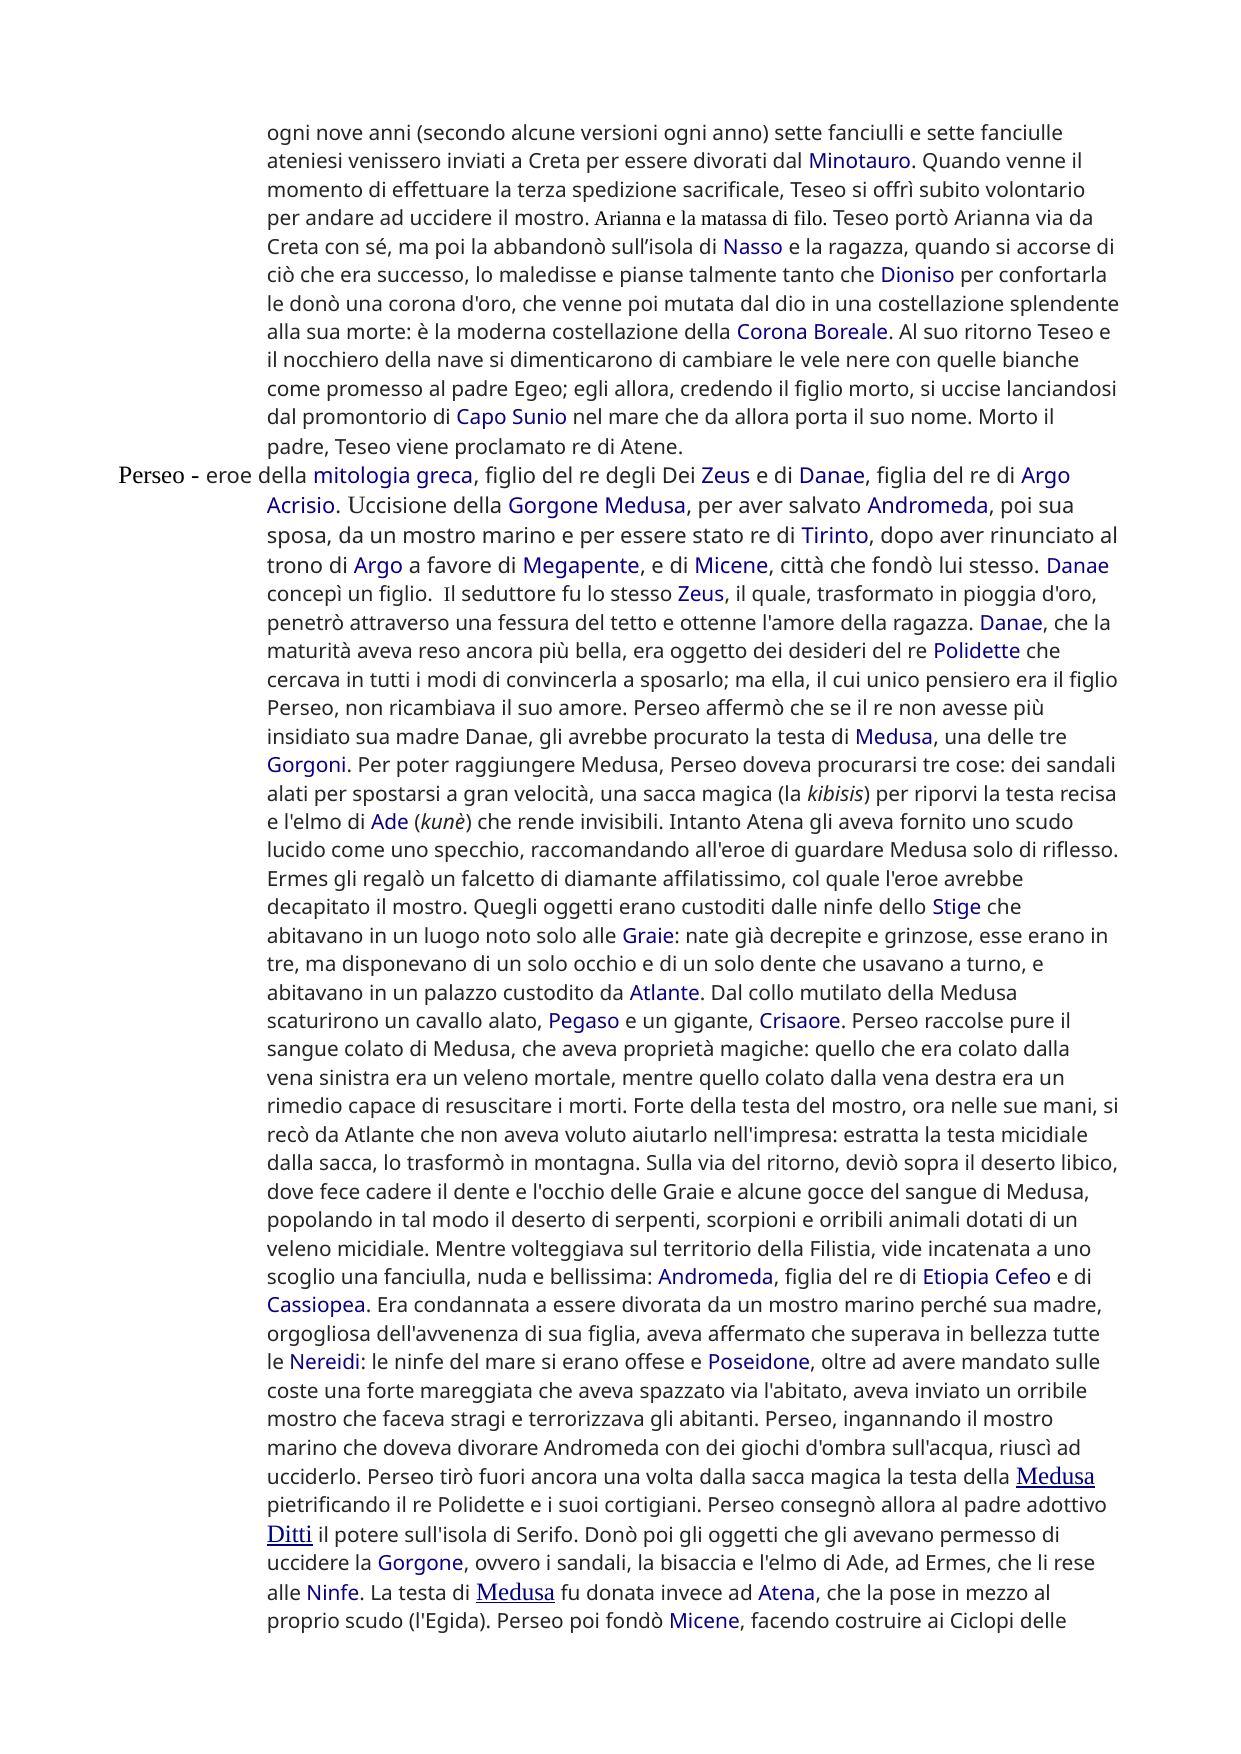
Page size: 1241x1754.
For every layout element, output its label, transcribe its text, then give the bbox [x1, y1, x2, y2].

text Perseo - eroe della mitologia greca, figlio del re degli Dei Zeus e di Danae, figlia del re di Argo Acrisio. Uccisione della Gorgone Medusa, per aver salvato Andromeda, poi sua sposa, da un mostro marino e per essere stato re di Tirinto, dopo aver rinunciato al trono di Argo a favore di Megapente, e di Micene, città che fondò lui stesso. Danae concepì un figlio. Il seduttore fu lo stesso Zeus, il quale, trasformato in pioggia d'oro, penetrò attraverso una fessura del tetto e ottenne l'amore della ragazza. Danae, che la maturità aveva reso ancora più bella, era oggetto dei desideri del re Polidette che cercava in tutti i modi di convincerla a sposarlo; ma ella, il cui unico pensiero era il figlio Perseo, non ricambiava il suo amore. Perseo affermò che se il re non avesse più insidiato sua madre Danae, gli avrebbe procurato la testa di Medusa, una delle tre Gorgoni. Per poter raggiungere Medusa, Perseo doveva procurarsi tre cose: dei sandali alati per spostarsi a gran velocità, una sacca magica (la kibisis) per riporvi la testa recisa e l'elmo di Ade (kunè) che rende invisibili. Intanto Atena gli aveva fornito uno scudo lucido come uno specchio, raccomandando all'eroe di guardare Medusa solo di riflesso. Ermes gli regalò un falcetto di diamante affilatissimo, col quale l'eroe avrebbe decapitato il mostro. Quegli oggetti erano custoditi dalle ninfe dello Stige che abitavano in un luogo noto solo alle Graie: nate già decrepite e grinzose, esse erano in tre, ma disponevano di un solo occhio e di un solo dente che usavano a turno, e abitavano in un palazzo custodito da Atlante. Dal collo mutilato della Medusa scaturirono un cavallo alato, Pegaso e un gigante, Crisaore. Perseo raccolse pure il sangue colato di Medusa, che aveva proprietà magiche: quello che era colato dalla vena sinistra era un veleno mortale, mentre quello colato dalla vena destra era un rimedio capace di resuscitare i morti. Forte della testa del mostro, ora nelle sue mani, si recò da Atlante che non aveva voluto aiutarlo nell'impresa: estratta la testa micidiale dalla sacca, lo trasformò in montagna. Sulla via del ritorno, deviò sopra il deserto libico, dove fece cadere il dente e l'occhio delle Graie e alcune gocce del sangue di Medusa, popolando in tal modo il deserto di serpenti, scorpioni e orribili animali dotati di un veleno micidiale. Mentre volteggiava sul territorio della Filistia, vide incatenata a uno scoglio una fanciulla, nuda e bellissima: Andromeda, figlia del re di Etiopia Cefeo e di Cassiopea. Era condannata a essere divorata da un mostro marino perché sua madre, orgogliosa dell'avvenenza di sua figlia, aveva affermato che superava in bellezza tutte le Nereidi: le ninfe del mare si erano offese e Poseidone, oltre ad avere mandato sulle coste una forte mareggiata che aveva spazzato via l'abitato, aveva inviato un orribile mostro che faceva stragi e terrorizzava gli abitanti. Perseo, ingannando il mostro marino che doveva divorare Andromeda con dei giochi d'ombra sull'acqua, riuscì ad ucciderlo. Perseo tirò fuori ancora una volta dalla sacca magica la testa della Medusa pietrificando il re Polidette e i suoi cortigiani. Perseo consegnò allora al padre adottivo Ditti il potere sull'isola di Serifo. Donò poi gli oggetti che gli avevano permesso di uccidere la Gorgone, ovvero i sandali, la bisaccia e l'elmo di Ade, ad Ermes, che li rese alle Ninfe. La testa di Medusa fu donata invece ad Atena, che la pose in mezzo al proprio scudo (l'Egida). Perseo poi fondò Micene, facendo costruire ai Ciclopi delle [118, 460, 1122, 1635]
text ogni nove anni (secondo alcune versioni ogni anno) sette fanciulli e sette fanciulle ateniesi venissero inviati a Creta per essere divorati dal Minotauro. Quando venne il momento di effettuare la terza spedizione sacrificale, Teseo si offrì subito volontario per andare ad uccidere il mostro. Arianna e la matassa di filo. Teseo portò Arianna via da Creta con sé, ma poi la abbandonò sull’isola di Nasso e la ragazza, quando si accorse di ciò che era successo, lo maledisse e pianse talmente tanto che Dioniso per confortarla le donò una corona d'oro, che venne poi mutata dal dio in una costellazione splendente alla sua morte: è la moderna costellazione della Corona Boreale. Al suo ritorno Teseo e il nocchiero della nave si dimenticarono di cambiare le vele nere con quelle bianche come promesso al padre Egeo; egli allora, credendo il figlio morto, si uccise lanciandosi dal promontorio di Capo Sunio nel mare che da allora porta il suo nome. Morto il padre, Teseo viene proclamato re di Atene. [118, 118, 1122, 460]
